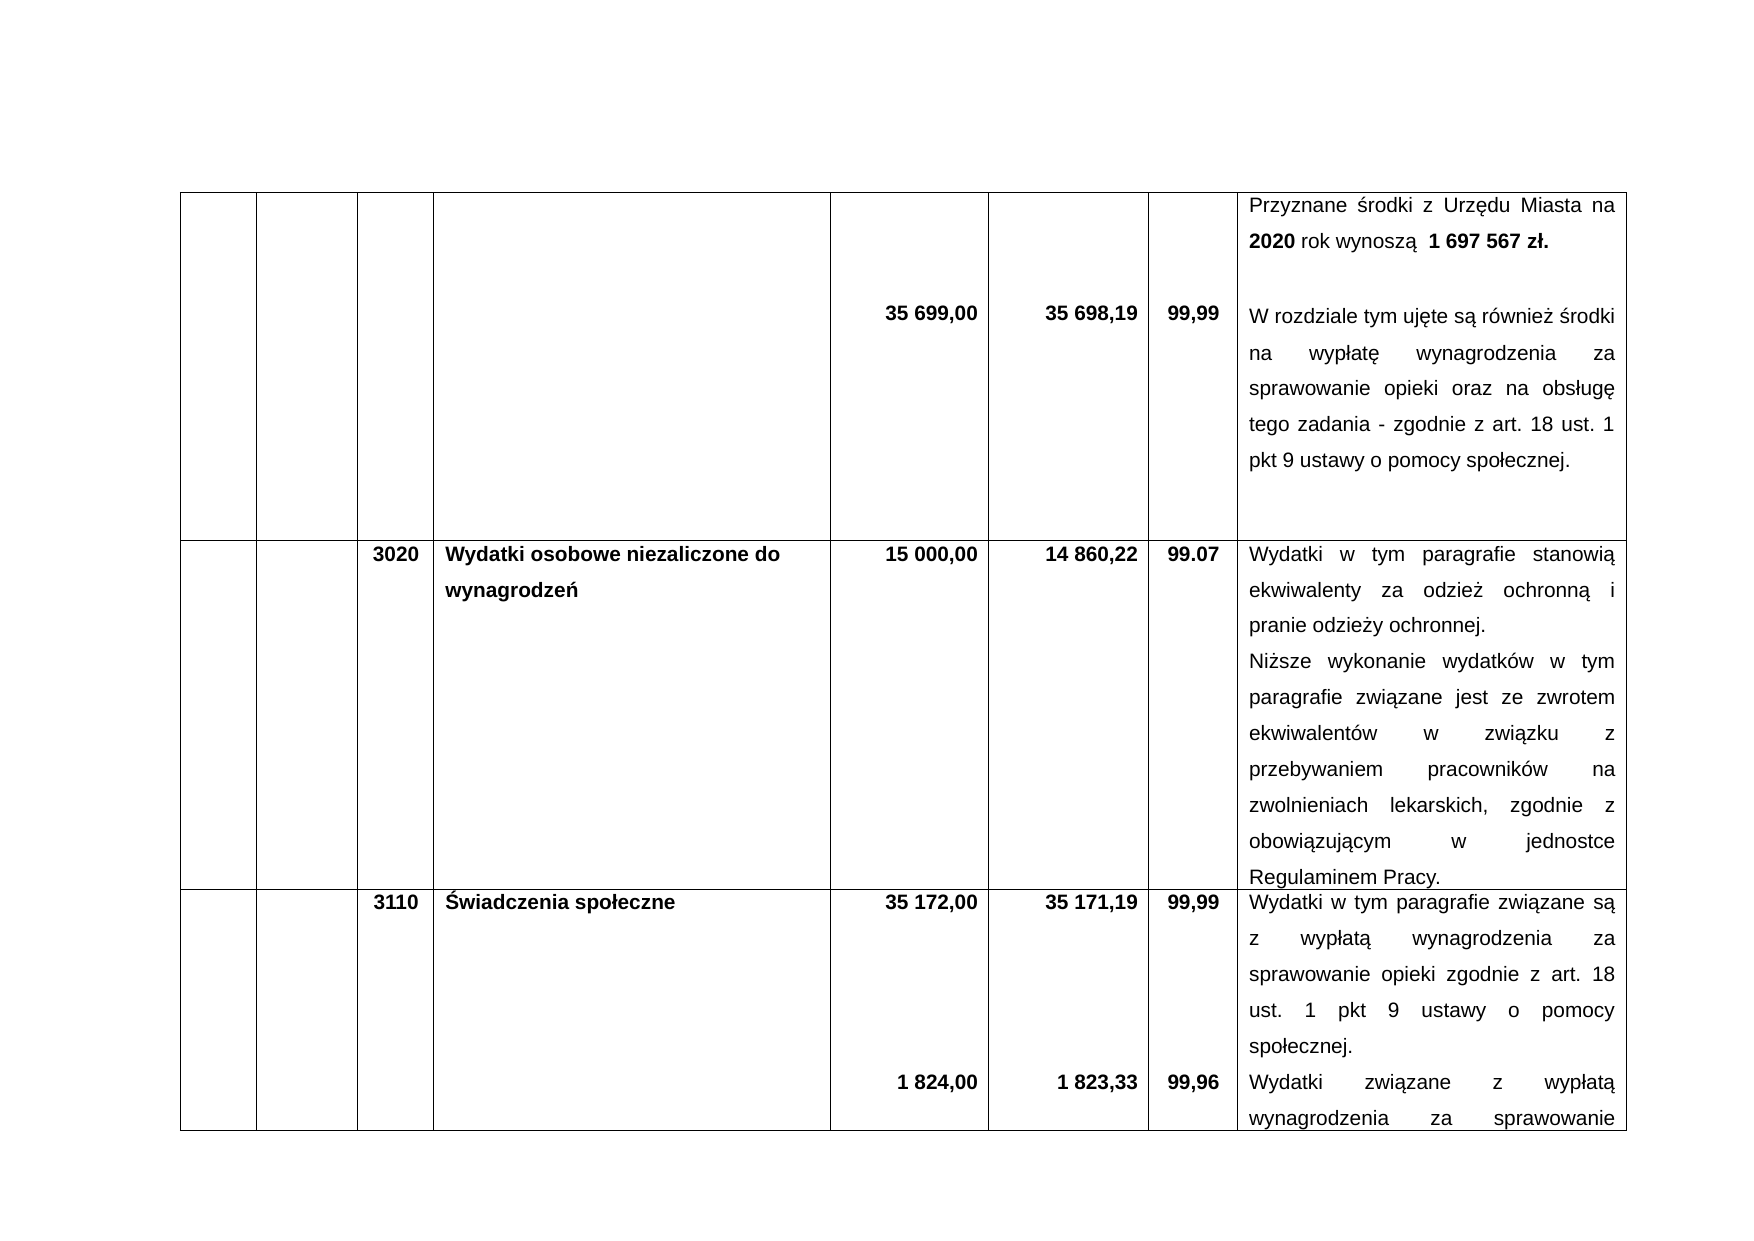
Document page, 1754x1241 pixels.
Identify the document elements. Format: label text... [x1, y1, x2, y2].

table_cell [257, 890, 357, 1129]
table_cell [257, 193, 357, 540]
table_cell 14 860,22 [989, 541, 1148, 889]
table_cell [181, 193, 256, 540]
table_cell 99,99 99,96 [1149, 890, 1237, 1129]
table_cell 3020 [358, 541, 433, 889]
table_cell [358, 193, 433, 540]
table_cell Wydatki osobowe niezaliczone do wynagrodzeń [434, 541, 830, 889]
table_cell [181, 541, 256, 889]
table_cell 35 698,19 [989, 193, 1148, 540]
table_cell Wydatki w tym paragrafie stanowią ekwiwalenty za odzież ochronną i pranie odzieży ochronnej. Niższe wykonanie wydatków w tym paragrafie związane jest ze zwrotem ekwiwalentów w związku z przebywaniem pracowników na zwolnieniach lekarskich, zgodnie z obowiązującym w jednostce Regulaminem Pracy. [1238, 541, 1626, 889]
table_cell [181, 890, 256, 1129]
table_cell 35 699,00 [831, 193, 988, 540]
table_cell 15 000,00 [831, 541, 988, 889]
table_cell Świadczenia społeczne [434, 890, 830, 1129]
table_cell [257, 541, 357, 889]
table_cell 99,07 [1149, 541, 1237, 889]
table_cell 3110 [358, 890, 433, 1129]
table_cell Przyznane środki z Urzędu Miasta na 2020 rok wynoszą 1 697 567 zł. W rozdziale tym ujęte są również środki na wypłatę wynagrodzenia za sprawowanie opieki oraz na obsługę tego zadania - zgodnie z art. 18 ust. 1 pkt 9 ustawy o pomocy społecznej. [1238, 193, 1626, 540]
table_cell 35 172,00 1 824,00 [831, 890, 988, 1129]
table_cell [434, 193, 830, 540]
table_cell Wydatki w tym paragrafie związane są z wypłatą wynagrodzenia za sprawowanie opieki zgodnie z art. 18 ust. 1 pkt 9 ustawy o pomocy społecznej. Wydatki związane z wypłatą wynagrodzenia za sprawowanie [1238, 890, 1626, 1129]
table_cell 99,99 [1149, 193, 1237, 540]
table_cell 35 171,19 1 823,33 [989, 890, 1148, 1129]
